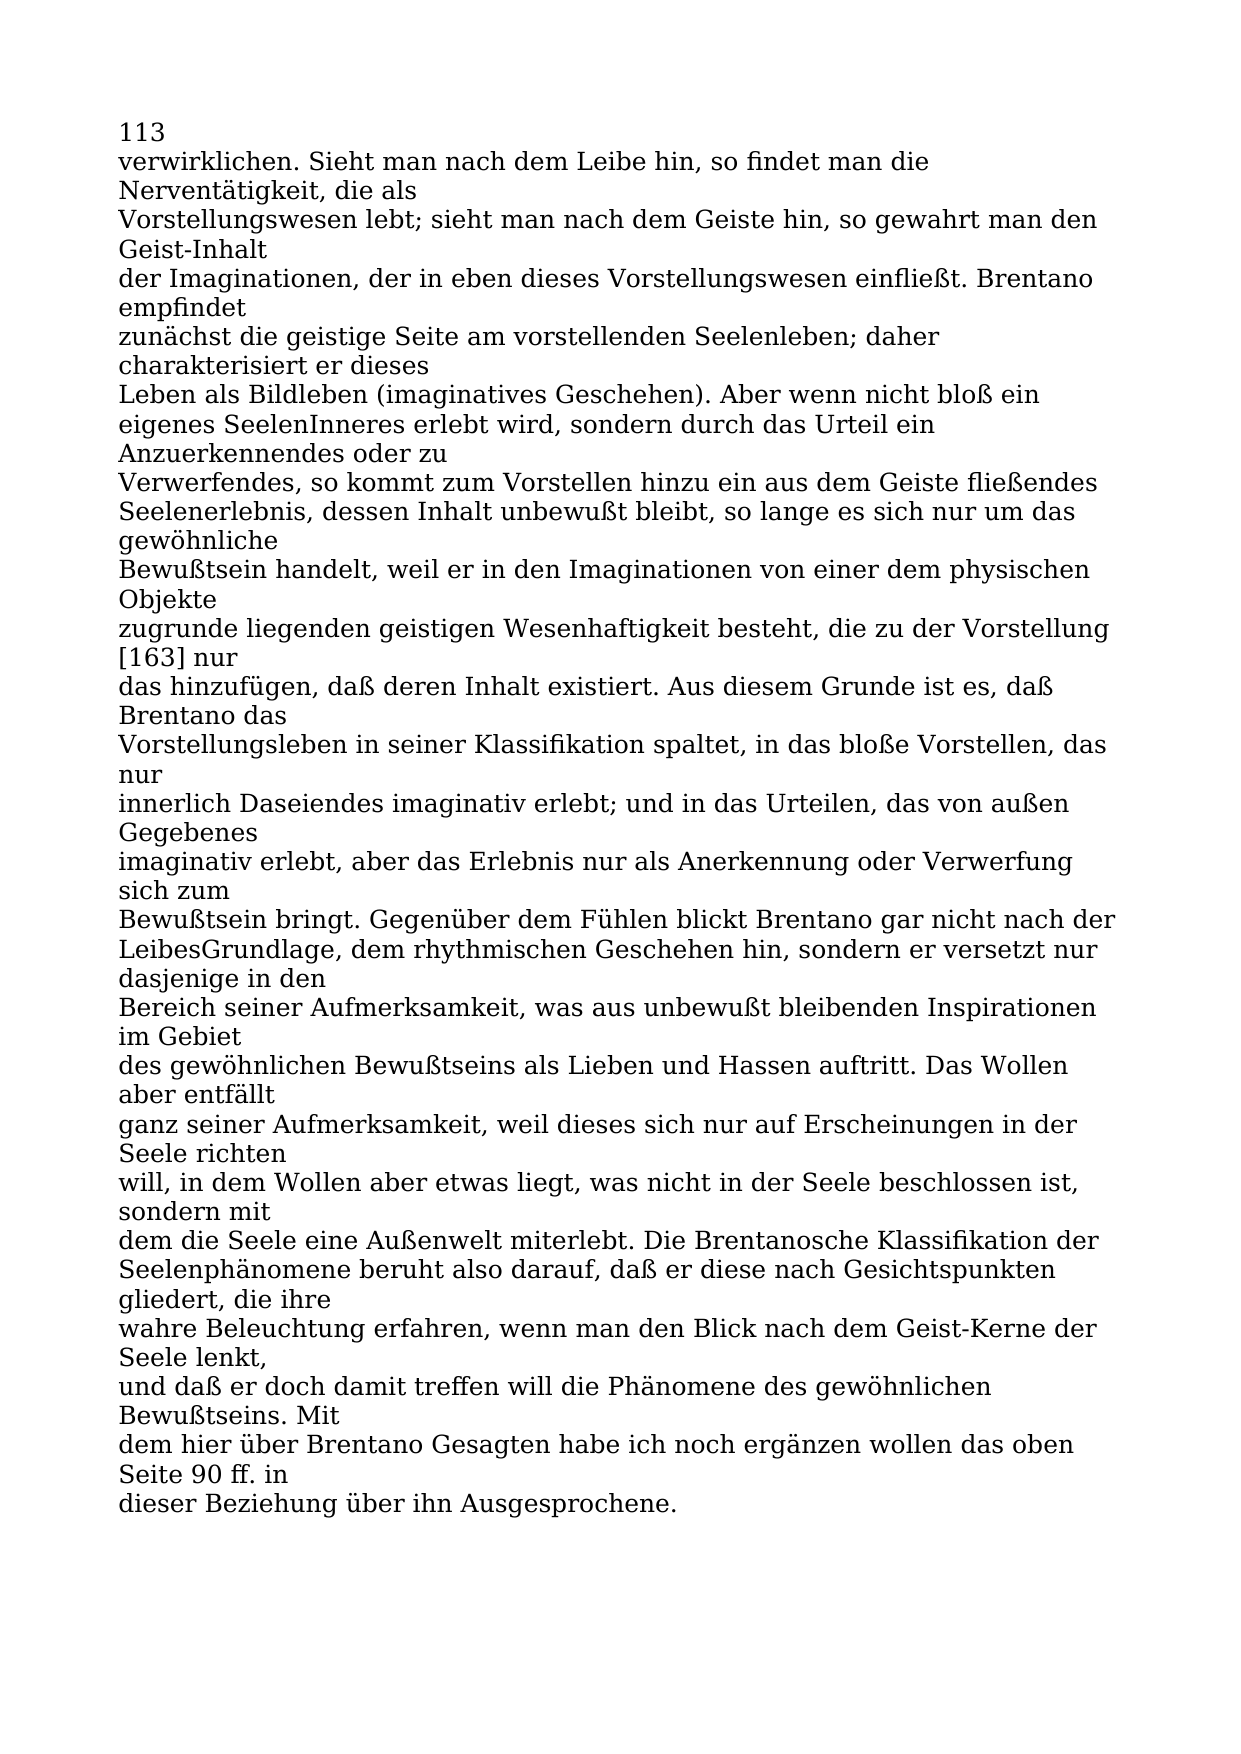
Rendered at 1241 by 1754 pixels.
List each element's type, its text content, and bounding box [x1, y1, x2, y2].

text innerlich Daseiendes imaginativ erlebt; und in das Urteilen, das von außen Gegebenes [118, 789, 1122, 847]
text und daß er doch damit treffen will die Phänomene des gewöhnlichen Bewußtseins. Mit [118, 1372, 1122, 1431]
text zugrunde liegenden geistigen Wesenhaftigkeit besteht, die zu der Vorstellung [163] nur [118, 614, 1122, 672]
text der Imaginationen, der in eben dieses Vorstellungswesen einfließt. Brentano empfindet [118, 264, 1122, 322]
text das hinzufügen, daß deren Inhalt existiert. Aus diesem Grunde ist es, daß Brentano das [118, 672, 1122, 731]
text will, in dem Wollen aber etwas liegt, was nicht in der Seele beschlossen ist, sondern mit [118, 1168, 1122, 1226]
text dieser Beziehung über ihn Ausgesprochene. [118, 1489, 1122, 1518]
text des gewöhnlichen Bewußtseins als Lieben und Hassen auftritt. Das Wollen aber entfällt [118, 1051, 1122, 1110]
text imaginativ erlebt, aber das Erlebnis nur als Anerkennung oder Verwerfung sich zum [118, 847, 1122, 906]
text Seelenphänomene beruht also darauf, daß er diese nach Gesichtspunkten gliedert, die ihre [118, 1256, 1122, 1314]
text Vorstellungswesen lebt; sieht man nach dem Geiste hin, so gewahrt man den Geist-Inhalt [118, 206, 1122, 264]
text dem hier über Brentano Gesagten habe ich noch ergänzen wollen das oben Seite 90 ff. in [118, 1431, 1122, 1489]
text Vorstellungsleben in seiner Klassifikation spaltet, in das bloße Vorstellen, das nur [118, 731, 1122, 789]
text Bewußtsein bringt. Gegenüber dem Fühlen blickt Brentano gar nicht nach der LeibesGrundlage, dem rhythmischen Geschehen hin, sondern er versetzt nur dasjenige in den [118, 906, 1122, 993]
text Leben als Bildleben (imaginatives Geschehen). Aber wenn nicht bloß ein eigenes SeelenInneres erlebt wird, sondern durch das Urteil ein Anzuerkennendes oder zu [118, 381, 1122, 468]
text Bewußtsein handelt, weil er in den Imaginationen von einer dem physischen Objekte [118, 556, 1122, 614]
text 113 [118, 118, 1122, 147]
text zunächst die geistige Seite am vorstellenden Seelenleben; daher charakterisiert er dieses [118, 322, 1122, 381]
text Verwerfendes, so kommt zum Vorstellen hinzu ein aus dem Geiste fließendes [118, 468, 1122, 497]
text ganz seiner Aufmerksamkeit, weil dieses sich nur auf Erscheinungen in der Seele richten [118, 1110, 1122, 1168]
text dem die Seele eine Außenwelt miterlebt. Die Brentanosche Klassifikation der [118, 1226, 1122, 1256]
text Seelenerlebnis, dessen Inhalt unbewußt bleibt, so lange es sich nur um das gewöhnliche [118, 497, 1122, 556]
text verwirklichen. Sieht man nach dem Leibe hin, so findet man die Nerventätigkeit, die als [118, 147, 1122, 206]
text Bereich seiner Aufmerksamkeit, was aus unbewußt bleibenden Inspirationen im Gebiet [118, 993, 1122, 1051]
text wahre Beleuchtung erfahren, wenn man den Blick nach dem Geist-Kerne der Seele lenkt, [118, 1314, 1122, 1372]
